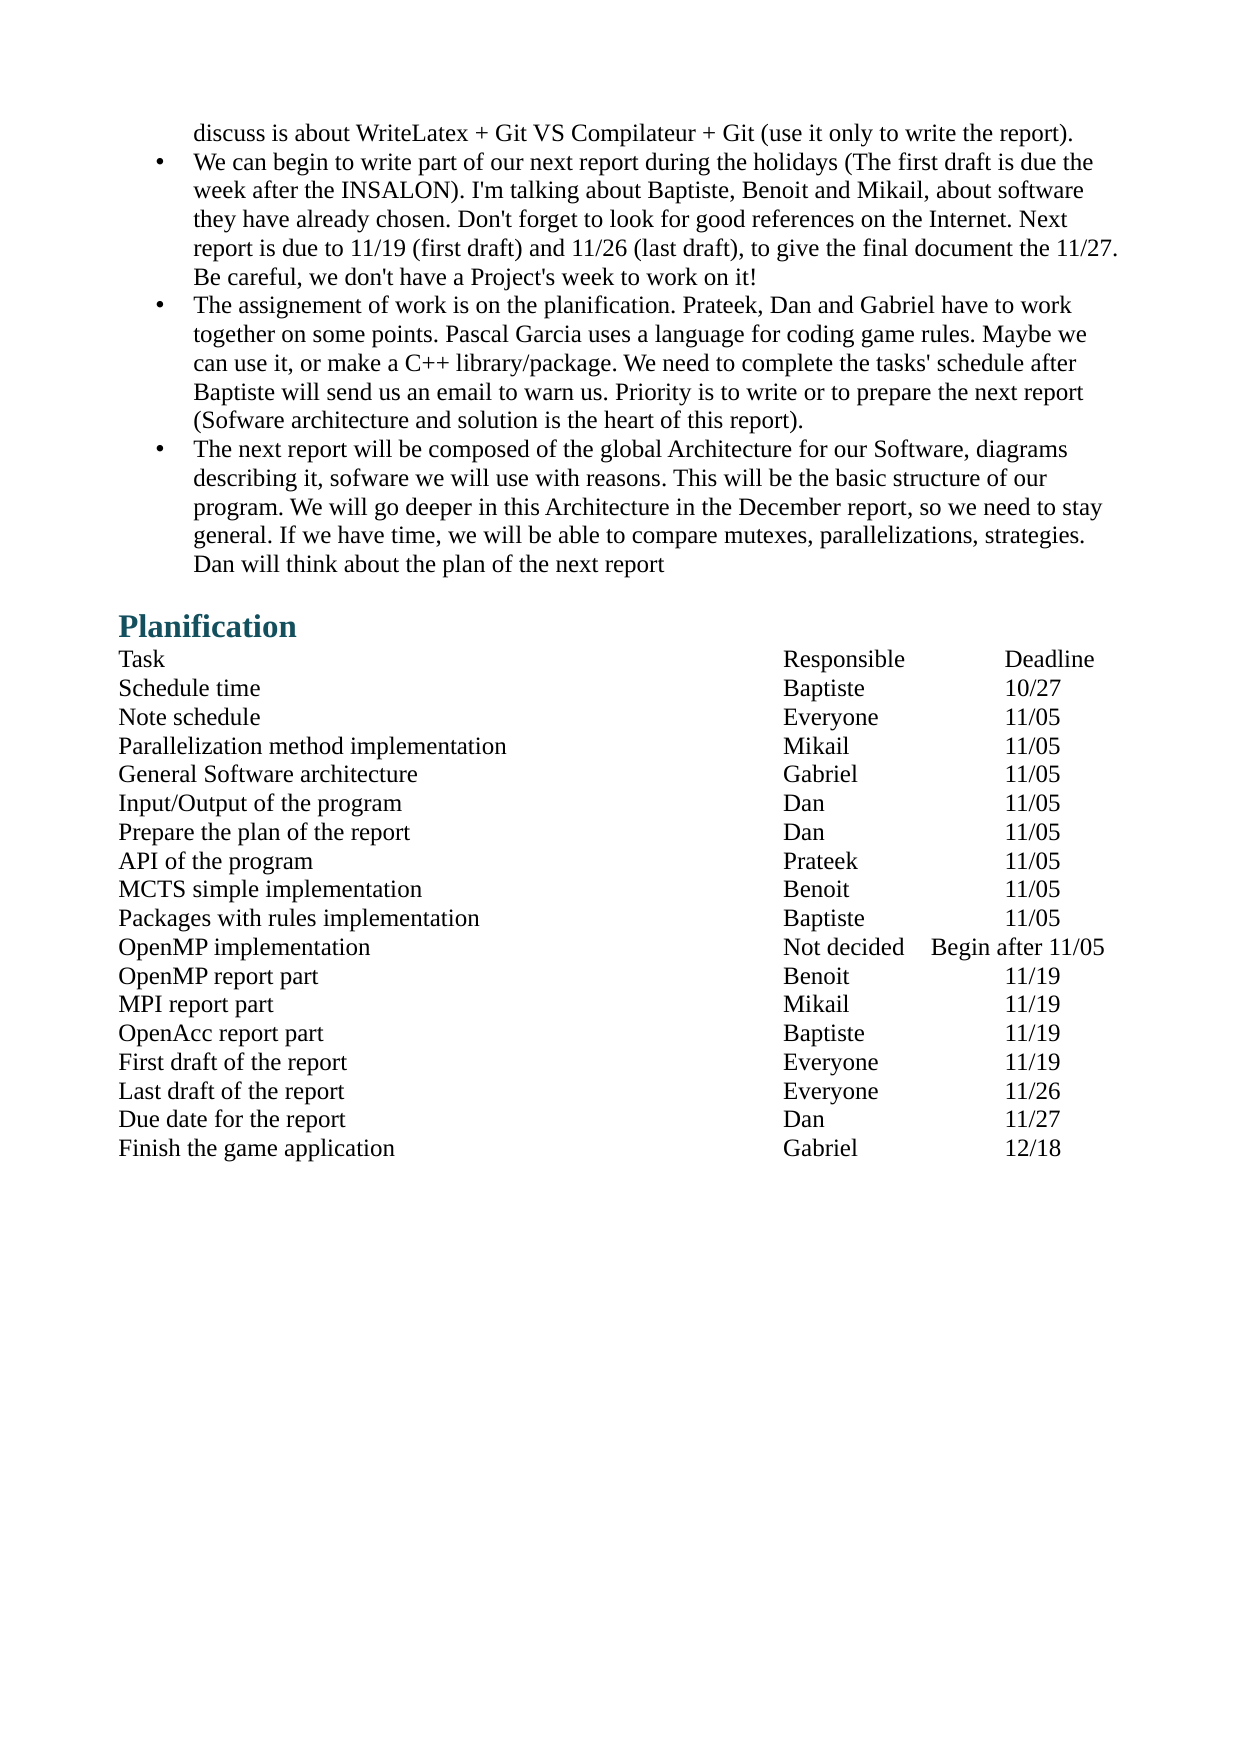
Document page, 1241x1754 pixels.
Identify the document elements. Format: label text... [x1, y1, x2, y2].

text API of the program Prateek 11/05 [118, 846, 1122, 874]
text MCTS simple implementation Benoit 11/05 [118, 874, 1122, 903]
list The next report will be composed of the global Architecture for our Software, diagrams describing it, sofware we will use with reasons. This will be the basic structure of our program. We will go deeper in this Architecture in the December report, so we need to stay general. If we have time, we will be able to compare mutexes, parallelizations, strategies. Dan will think about the plan of the next report [156, 434, 1122, 578]
text Schedule time Baptiste 10/27 [118, 673, 1122, 702]
text MPI report part Mikail 11/19 [118, 989, 1122, 1018]
text Task Responsible Deadline [118, 644, 1122, 673]
text OpenMP implementation Not decided Begin after 11/05 [118, 932, 1122, 961]
text Note schedule Everyone 11/05 [118, 702, 1122, 731]
text Last draft of the report Everyone 11/26 [118, 1076, 1122, 1104]
text Parallelization method implementation Mikail 11/05 [118, 731, 1122, 759]
text Prepare the plan of the report Dan 11/05 [118, 817, 1122, 846]
text General Software architecture Gabriel 11/05 [118, 759, 1122, 788]
text Input/Output of the program Dan 11/05 [118, 788, 1122, 817]
list The assignement of work is on the planification. Prateek, Dan and Gabriel have to work together on some points. Pascal Garcia uses a language for coding game rules. Maybe we can use it, or make a C++ library/package. We need to complete the tasks' schedule after Baptiste will send us an email to warn us. Priority is to write or to prepare the next report (Sofware architecture and solution is the heart of this report). [156, 291, 1122, 434]
text Packages with rules implementation Baptiste 11/05 [118, 903, 1122, 932]
subtitle Finish the game application Gabriel 12/18 [118, 1133, 1122, 1162]
list discuss is about WriteLatex + Git VS Compilateur + Git (use it only to write the report). [156, 118, 1122, 147]
list We can begin to write part of our next report during the holidays (The first draft is due the week after the INSALON). I'm talking about Baptiste, Benoit and Mikail, about software they have already chosen. Don't forget to look for good references on the Internet. Next report is due to 11/19 (first draft) and 11/26 (last draft), to give the final document the 11/27. Be careful, we don't have a Project's week to work on it! [156, 147, 1122, 291]
text OpenMP report part Benoit 11/19 [118, 961, 1122, 989]
text Due date for the report Dan 11/27 [118, 1104, 1122, 1133]
text OpenAcc report part Baptiste 11/19 [118, 1018, 1122, 1047]
text First draft of the report Everyone 11/19 [118, 1047, 1122, 1076]
subtitle Planification [118, 607, 1122, 644]
